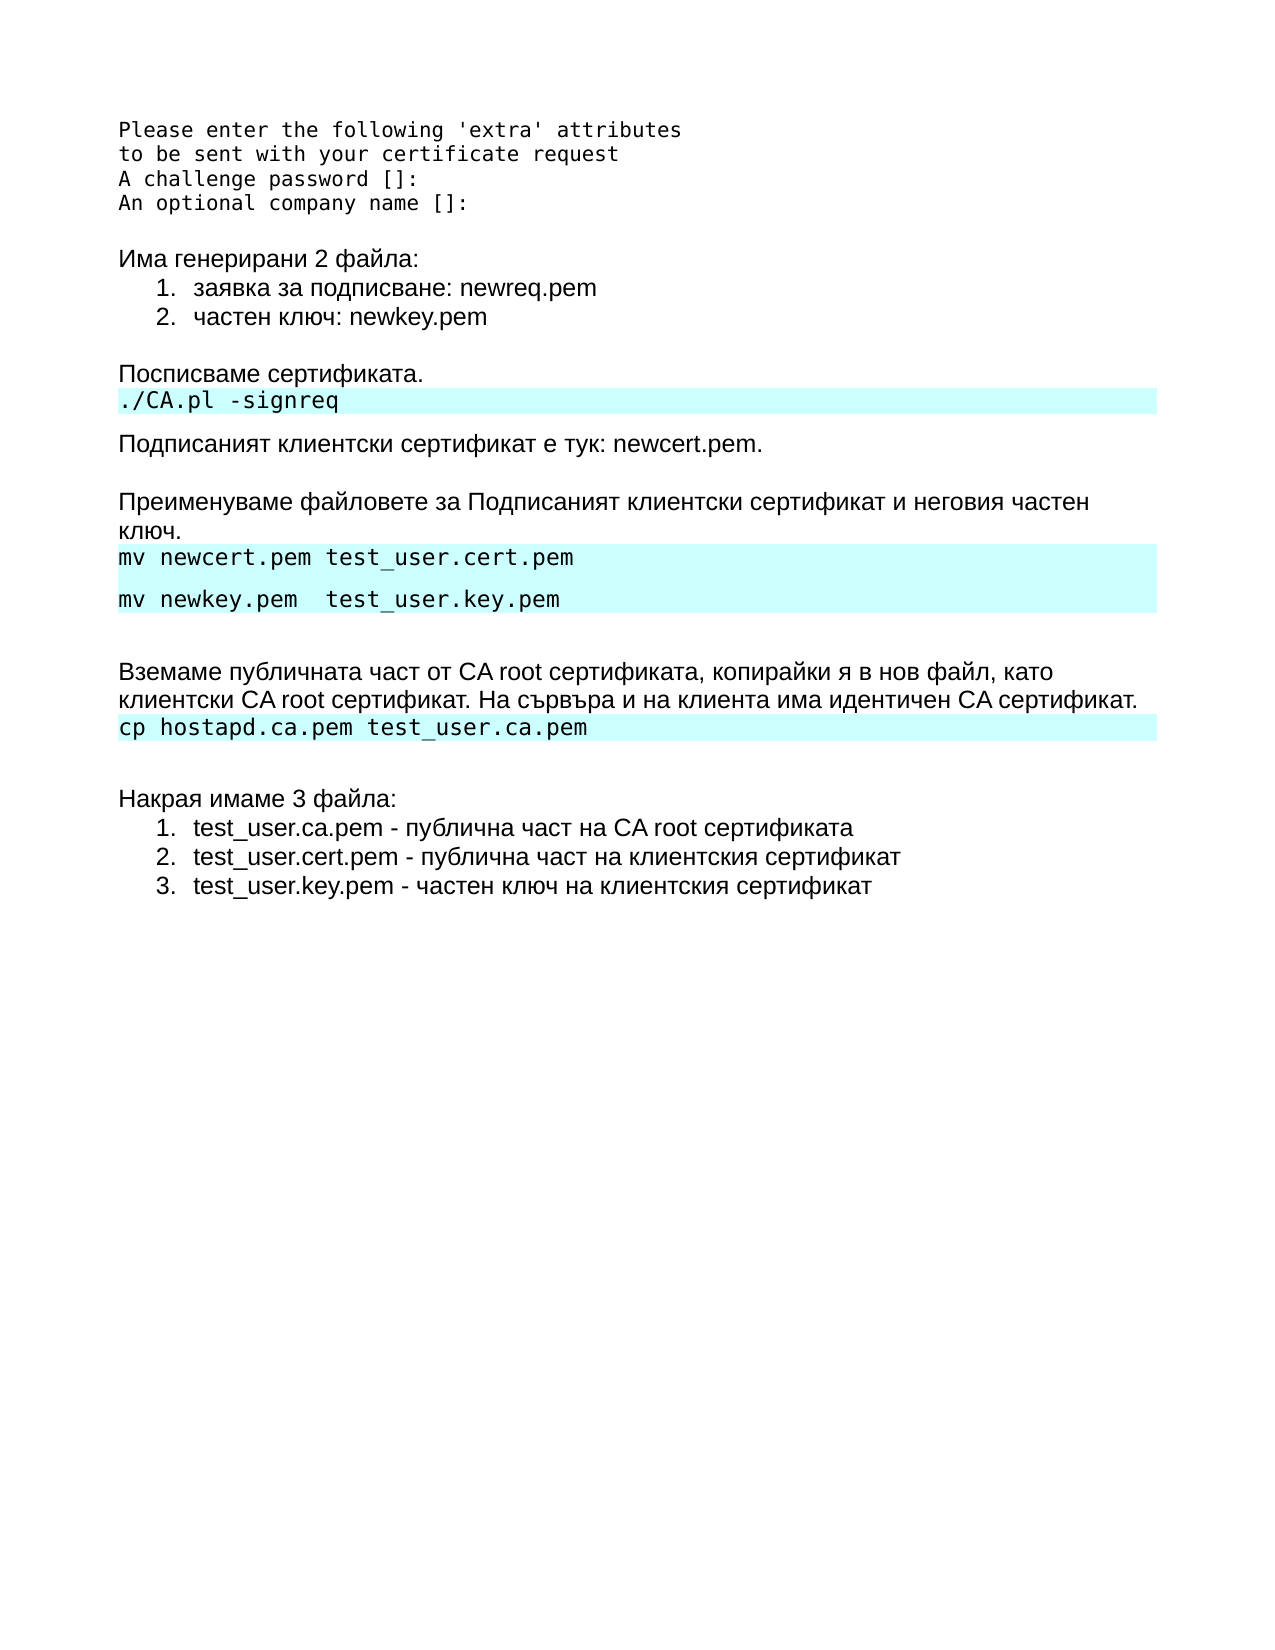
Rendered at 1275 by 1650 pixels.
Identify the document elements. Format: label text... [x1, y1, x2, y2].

list test_user.ca.pem - публична част на CA root сертификата [156, 813, 1157, 842]
text An optional company name []: [118, 191, 1157, 215]
text cp hostapd.ca.pem test_user.ca.pem [118, 714, 1157, 741]
list test_user.key.pem - частен ключ на клиентския сертификат [156, 871, 1157, 899]
list заявка за подписване: newreq.pem [156, 273, 1157, 301]
text Подписаният клиентски сертификат е тук: newcert.pem. [118, 429, 1157, 458]
list частен ключ: newkey.pem [156, 301, 1157, 330]
text mv newcert.pem test_user.cert.pem [118, 544, 1157, 571]
text Преименуваме файловете за Подписаният клиентски сертификат и неговия частен ключ. [118, 487, 1157, 544]
text A challenge password []: [118, 167, 1157, 191]
text mv newkey.pem test_user.key.pem [118, 586, 1157, 613]
text Има генерирани 2 файла: [118, 244, 1157, 273]
text Накрая имаме 3 файла: [118, 784, 1157, 813]
list test_user.cert.pem - публична част на клиентския сертификат [156, 842, 1157, 871]
text ./CA.pl -signreq [118, 388, 1157, 414]
text Посписваме сертификата. [118, 359, 1157, 388]
text to be sent with your certificate request [118, 142, 1157, 167]
text Вземаме публичната част от CA root сертификата, копирайки я в нов файл, като клиентски CA root сертификат. На сървъра и на клиента има идентичен CA сертификат. [118, 656, 1157, 714]
text Please enter the following 'extra' attributes [118, 118, 1157, 142]
